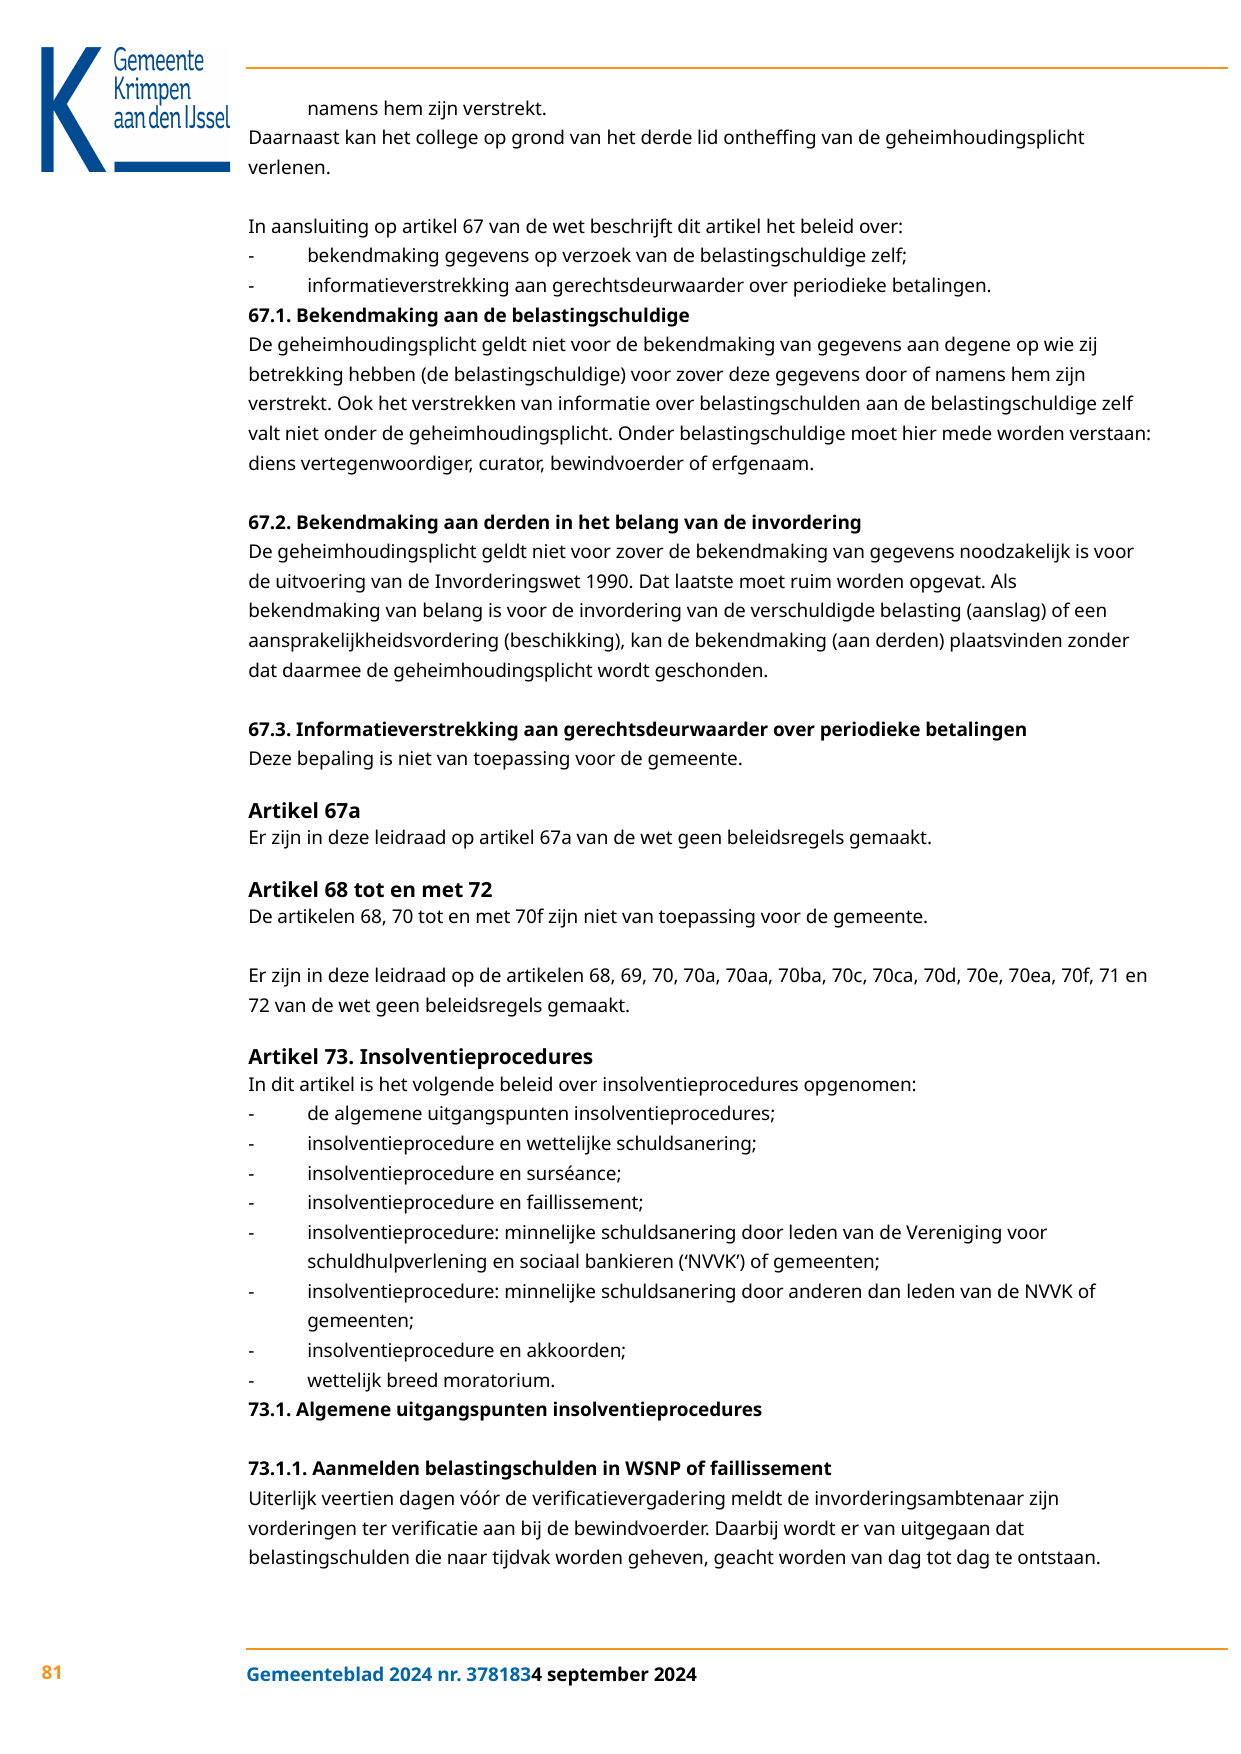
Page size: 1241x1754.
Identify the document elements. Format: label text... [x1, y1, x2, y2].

picture [41, 47, 231, 172]
list informatieverstrekking aan gerechtsdeurwaarder over periodieke betalingen. [248, 272, 1152, 298]
text In dit artikel is het volgende beleid over insolventieprocedures opgenomen: [248, 1071, 1152, 1097]
text In aansluiting op artikel 67 van de wet beschrijft dit artikel het beleid over: [248, 213, 1152, 239]
text Artikel 67a [248, 796, 1152, 824]
list de algemene uitgangspunten insolventieprocedures; [248, 1101, 1152, 1126]
text De geheimhoudingsplicht geldt niet voor zover de bekendmaking van gegevens noodzakelijk is voor de uitvoering van de Invorderingswet 1990. Dat laatste moet ruim worden opgevat. Als bekendmaking van belang is voor de invordering van de verschuldigde belasting (aanslag) of een aansprakelijkheidsvordering (beschikking), kan de bekendmaking (aan derden) plaatsvinden zonder dat daarmee de geheimhoudingsplicht wordt geschonden. [248, 538, 1152, 683]
text Daarnaast kan het college op grond van het derde lid ontheffing van de geheimhoudingsplicht verlenen. [248, 124, 1152, 180]
text Er zijn in deze leidraad op artikel 67a van de wet geen beleidsregels gemaakt. [248, 824, 1152, 850]
list insolventieprocedure en faillissement; [248, 1189, 1152, 1215]
list insolventieprocedure en akkoorden; [248, 1337, 1152, 1363]
text De geheimhoudingsplicht geldt niet voor de bekendmaking van gegevens aan degene op wie zij betrekking hebben (de belastingschuldige) voor zover deze gegevens door of namens hem zijn verstrekt. Ook het verstrekken van informatie over belastingschulden aan de belastingschuldige zelf valt niet onder de geheimhoudingsplicht. Onder belastingschuldige moet hier mede worden verstaan: diens vertegenwoordiger, curator, bewindvoerder of erfgenaam. [248, 331, 1152, 476]
text 67.3. Informatieverstrekking aan gerechtsdeurwaarder over periodieke betalingen [248, 716, 1152, 742]
list insolventieprocedure en surséance; [248, 1160, 1152, 1185]
text Artikel 73. Insolventieprocedures [248, 1042, 1152, 1071]
list namens hem zijn verstrekt. [248, 95, 1152, 121]
list insolventieprocedure en wettelijke schuldsanering; [248, 1130, 1152, 1156]
text 73.1.1. Aanmelden belastingschulden in WSNP of faillissement [248, 1456, 1152, 1481]
text Artikel 68 tot en met 72 [248, 875, 1152, 903]
text 67.1. Bekendmaking aan de belastingschuldige [248, 302, 1152, 328]
text De artikelen 68, 70 tot en met 70f zijn niet van toepassing voor de gemeente. [248, 903, 1152, 929]
text Deze bepaling is niet van toepassing voor de gemeente. [248, 746, 1152, 771]
text Uiterlijk veertien dagen vóór de verificatievergadering meldt de invorderingsambtenaar zijn vorderingen ter verificatie aan bij de bewindvoerder. Daarbij wordt er van uitgegaan dat belastingschulden die naar tijdvak worden geheven, geacht worden van dag tot dag te ontstaan. [248, 1485, 1152, 1570]
list insolventieprocedure: minnelijke schuldsanering door leden van de Vereniging voor schuldhulpverlening en sociaal bankieren (‘NVVK’) of gemeenten; [248, 1219, 1152, 1274]
list wettelijk breed moratorium. [248, 1367, 1152, 1392]
text Er zijn in deze leidraad op de artikelen 68, 69, 70, 70a, 70aa, 70ba, 70c, 70ca, 70d, 70e, 70ea, 70f, 71 en 72 van de wet geen beleidsregels gemaakt. [248, 962, 1152, 1018]
text 73.1. Algemene uitgangspunten insolventieprocedures [248, 1396, 1152, 1422]
text 67.2. Bekendmaking aan derden in het belang van de invordering [248, 509, 1152, 535]
list bekendmaking gegevens op verzoek van de belastingschuldige zelf; [248, 243, 1152, 268]
list insolventieprocedure: minnelijke schuldsanering door anderen dan leden van de NVVK of gemeenten; [248, 1278, 1152, 1333]
